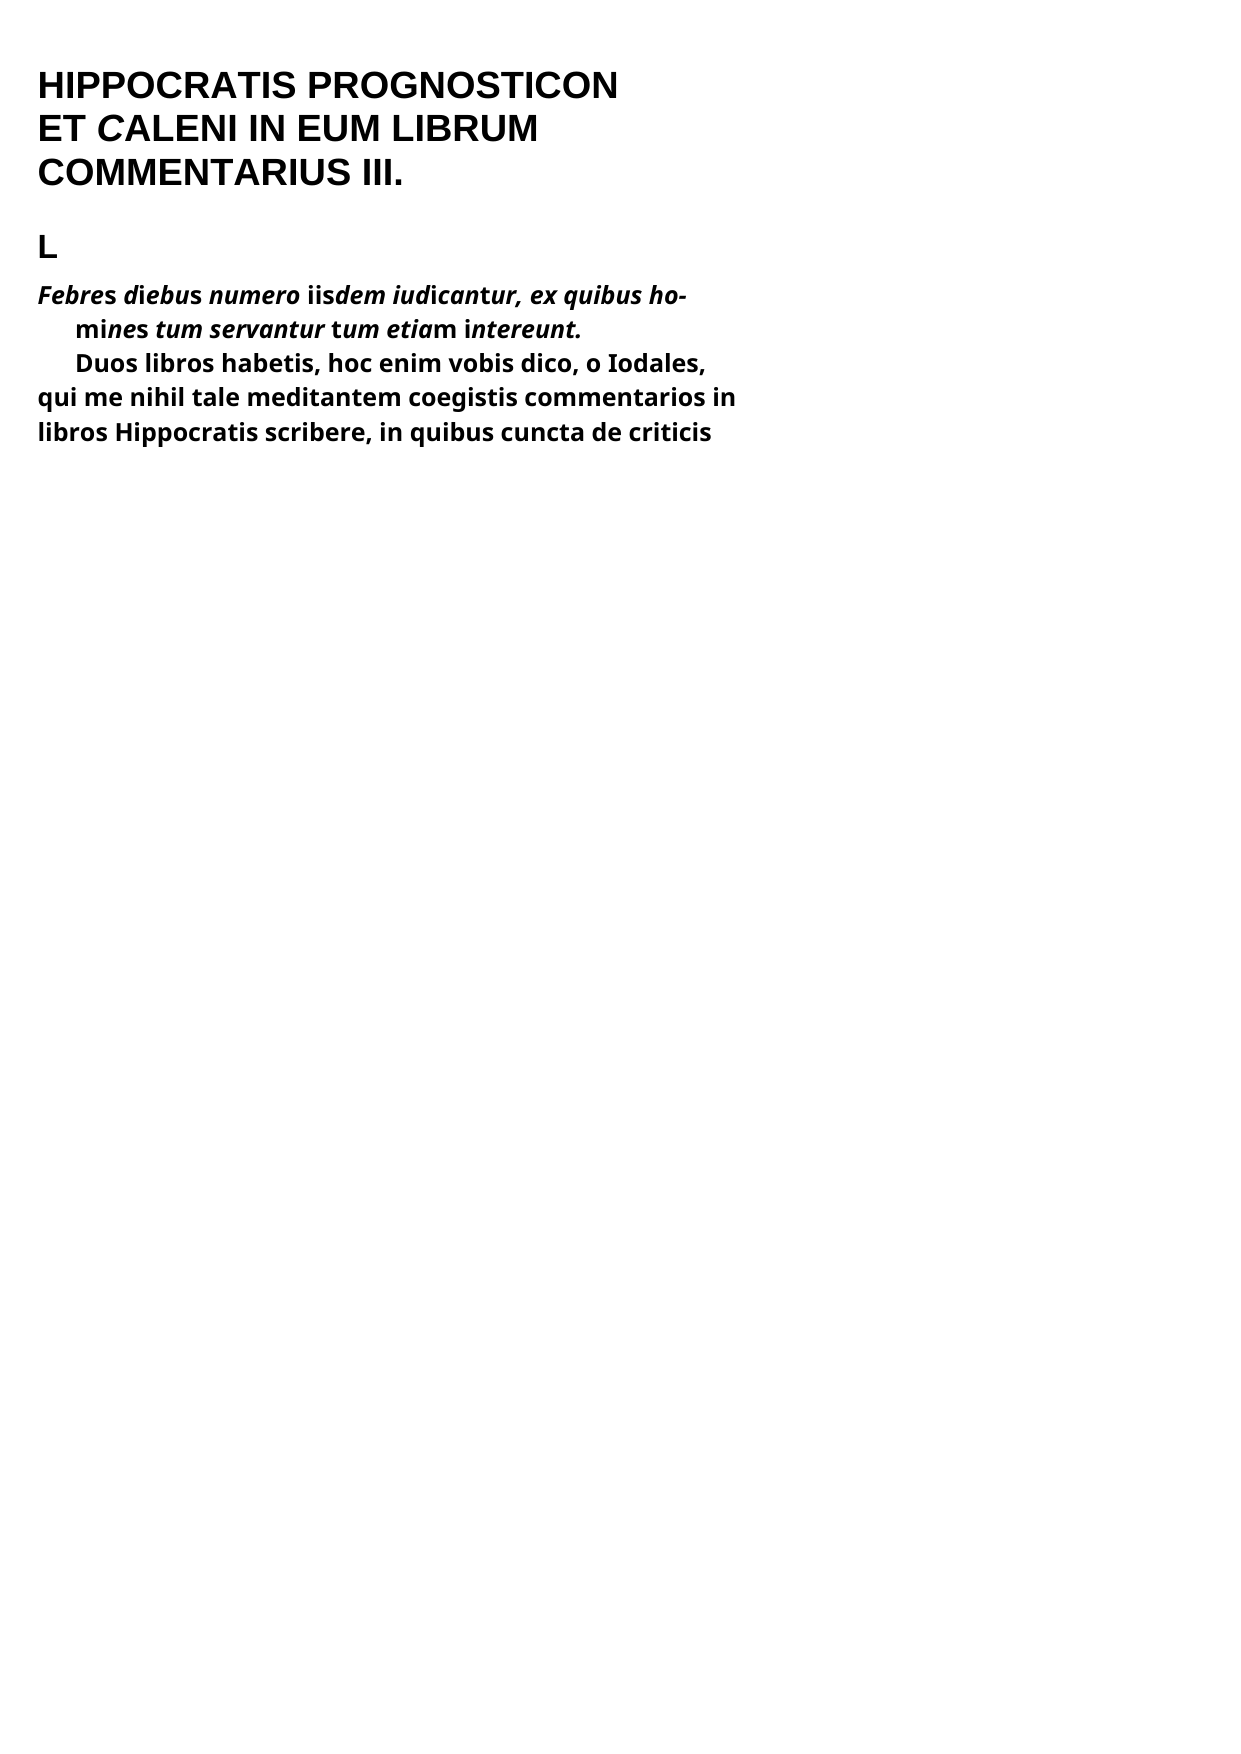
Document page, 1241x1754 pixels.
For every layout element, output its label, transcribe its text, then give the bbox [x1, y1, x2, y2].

subtitle HIPPOCRATIS PROGNOSTICON ET CALENI IN EUM LIBRUM COMMENTARIUS III. [37, 62, 1203, 193]
subtitle L [37, 227, 1203, 265]
text Febres diebus numero iisdem iudicantur, ex quibus ho- mines tum servantur tum etiam intereunt. [37, 278, 1203, 346]
text Duos libros habetis, hoc enim vobis dico, o Iodales, qui me nihil tale meditantem coegistis commentarios in libros Hippocratis scribere, in quibus cuncta de criticis [37, 346, 1203, 448]
